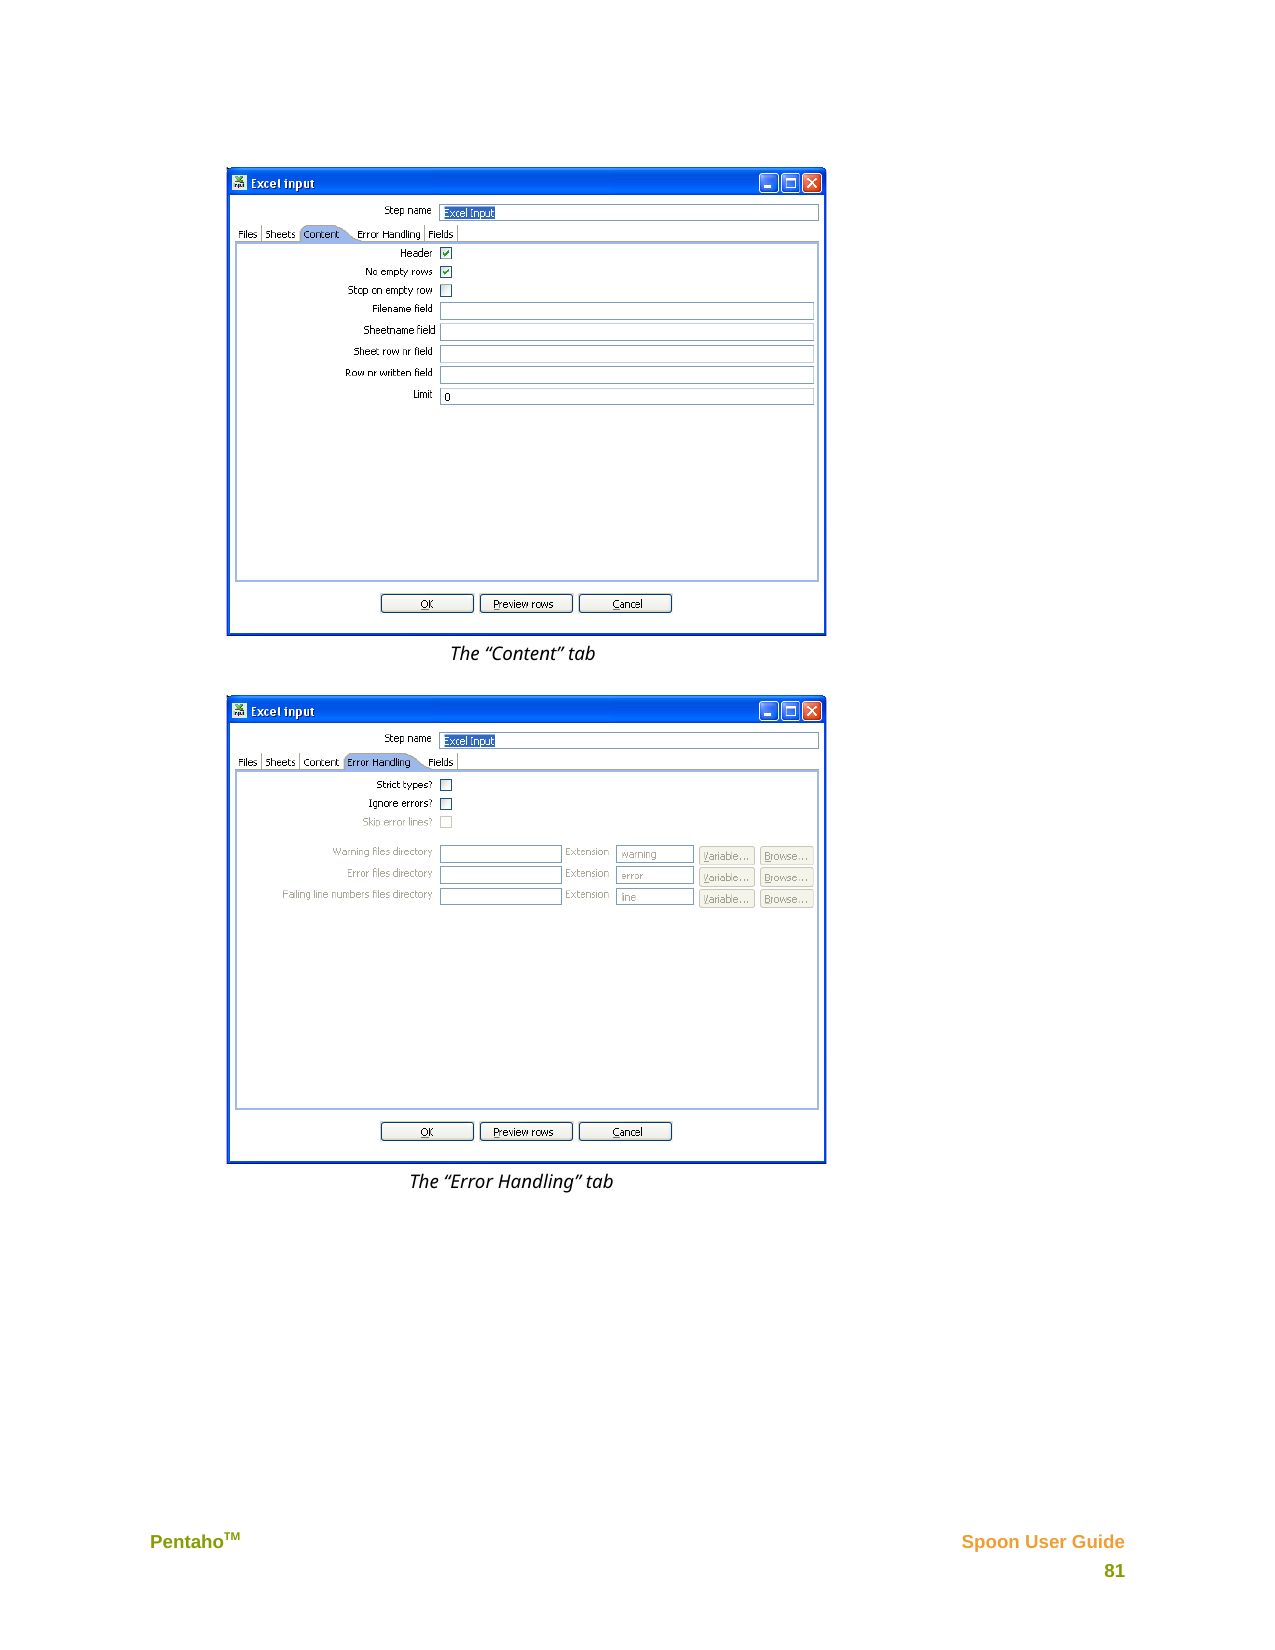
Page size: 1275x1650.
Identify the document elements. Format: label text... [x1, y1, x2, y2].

text The “Content” tab [375, 150, 1125, 667]
picture [226, 695, 827, 1164]
picture [226, 167, 827, 636]
text The “Error Handling” tab [225, 667, 1125, 1195]
